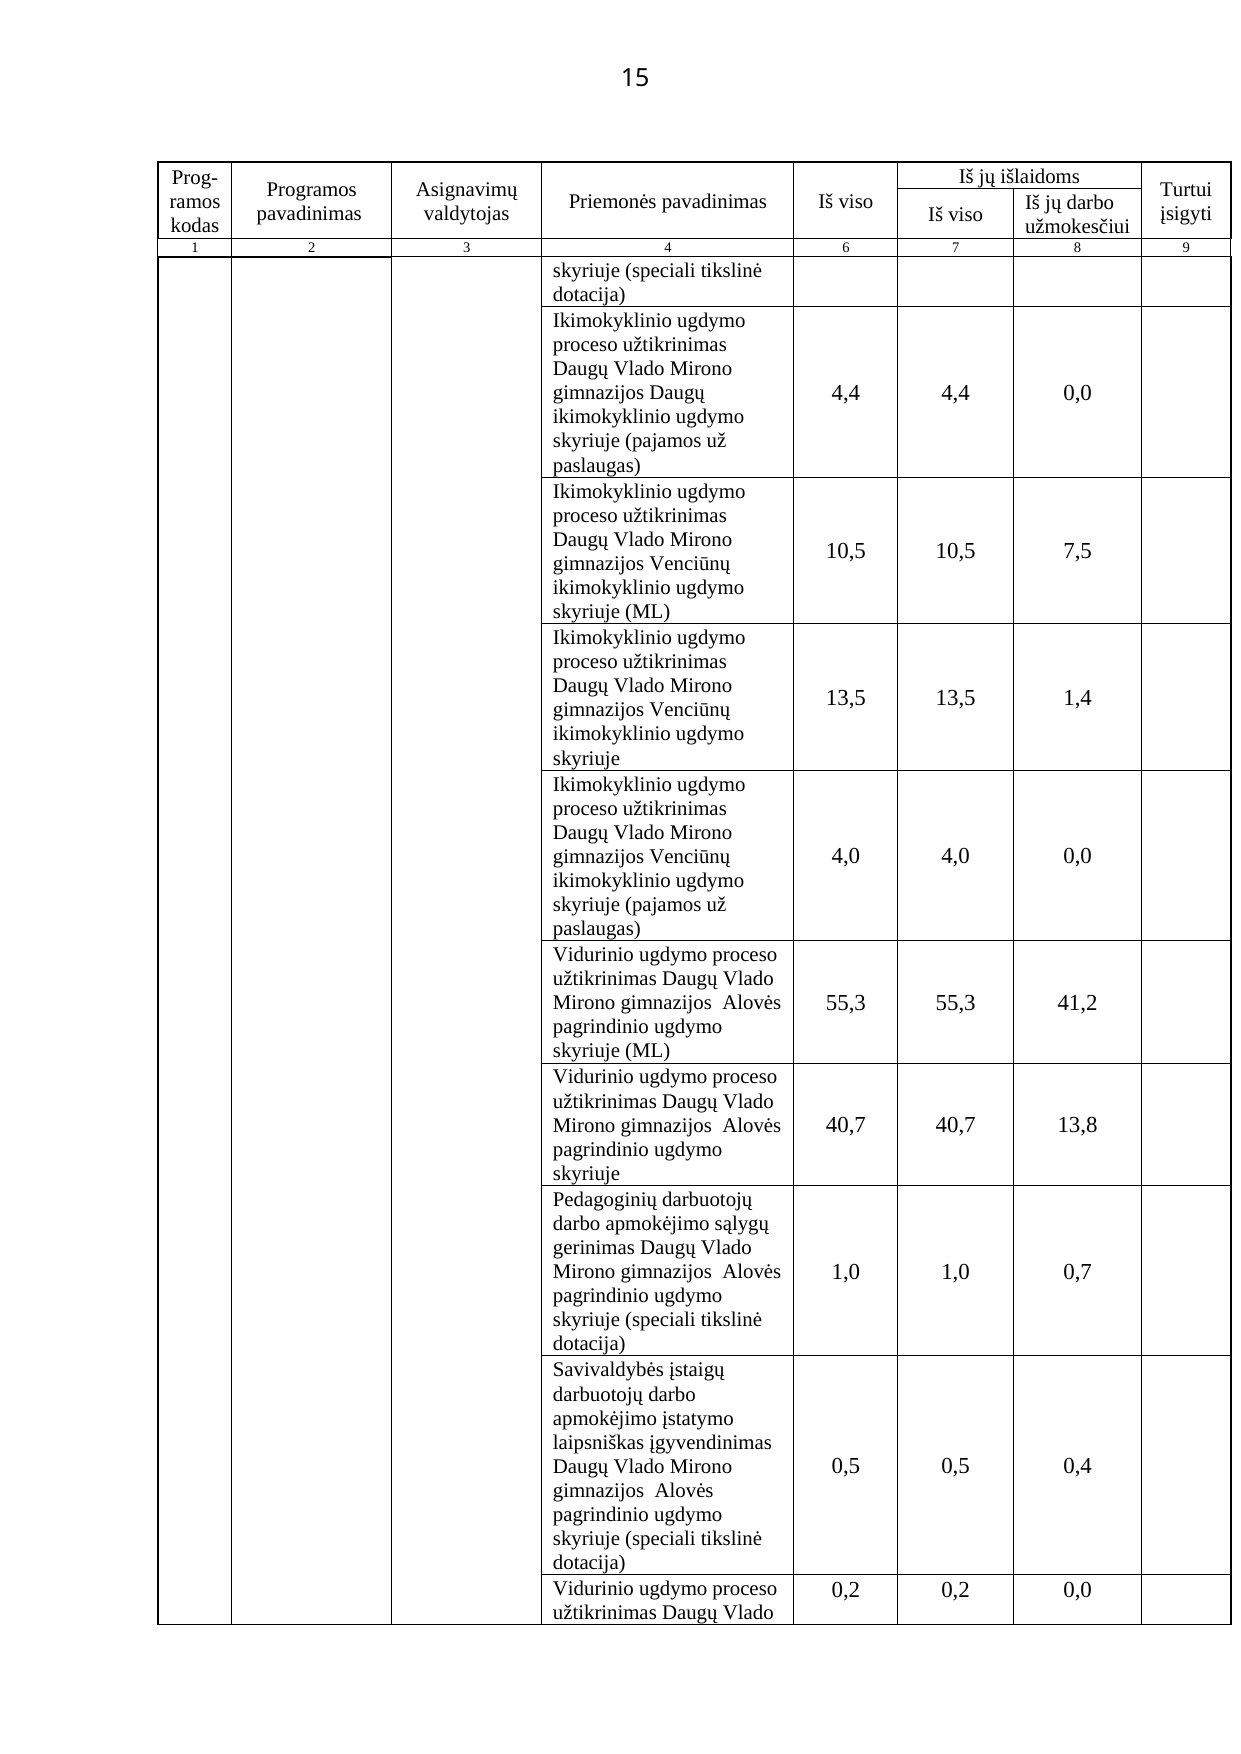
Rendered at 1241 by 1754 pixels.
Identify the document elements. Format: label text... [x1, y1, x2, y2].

table_cell 3 [392, 239, 541, 256]
table_cell 0,5 [794, 1356, 897, 1574]
table_cell 9 [1142, 239, 1230, 256]
table_cell 13,5 [898, 624, 1013, 769]
table_cell 0,7 [1014, 1186, 1141, 1355]
table_cell [1142, 1064, 1230, 1185]
table_cell Iš viso [898, 189, 1013, 238]
table_cell 4 [542, 239, 793, 256]
table_cell 0,0 [1014, 1575, 1141, 1624]
table_cell 0,4 [1014, 1356, 1141, 1574]
table_cell Vidurinio ugdymo proceso užtikrinimas Daugų Vlado Mirono gimnazijos Alovės pagrindinio ugdymo skyriuje [542, 1064, 793, 1185]
table_header Programos pavadinimas [232, 163, 391, 238]
table_header Iš jų išlaidoms [898, 163, 1141, 188]
table_cell 4,4 [898, 307, 1013, 477]
table_cell skyriuje (speciali tikslinė dotacija) [542, 257, 793, 306]
table_cell 1 [158, 239, 231, 256]
table_cell Savivaldybės įstaigų darbuotojų darbo apmokėjimo įstatymo laipsniškas įgyvendinimas Daugų Vlado Mirono gimnazijos Alovės pagrindinio ugdymo skyriuje (speciali tikslinė dotacija) [542, 1356, 793, 1574]
table_cell 7,5 [1014, 478, 1141, 623]
table_cell 10,5 [898, 478, 1013, 623]
table_cell [794, 257, 897, 306]
table_cell 0,2 [898, 1575, 1013, 1624]
table_cell Vidurinio ugdymo proceso užtikrinimas Daugų Vlado [542, 1575, 793, 1624]
table_cell [1142, 478, 1230, 623]
table_cell 8 [1014, 239, 1141, 256]
table_cell 55,3 [898, 941, 1013, 1062]
table_header Prog-ramos kodas [159, 163, 231, 238]
table_cell 55,3 [794, 941, 897, 1062]
table_cell Pedagoginių darbuotojų darbo apmokėjimo sąlygų gerinimas Daugų Vlado Mirono gimnazijos Alovės pagrindinio ugdymo skyriuje (speciali tikslinė dotacija) [542, 1186, 793, 1355]
table_cell [898, 257, 1013, 306]
table_header Priemonės pavadinimas [542, 163, 793, 238]
table_cell Ikimokyklinio ugdymo proceso užtikrinimas Daugų Vlado Mirono gimnazijos Venciūnų ikimokyklinio ugdymo skyriuje [542, 624, 793, 769]
table_cell 1,4 [1014, 624, 1141, 769]
table_header Iš viso [794, 163, 897, 238]
table_cell [1142, 257, 1230, 306]
table_cell 0,2 [794, 1575, 897, 1624]
table_cell 6 [794, 239, 897, 256]
table_cell Ikimokyklinio ugdymo proceso užtikrinimas Daugų Vlado Mirono gimnazijos Venciūnų ikimokyklinio ugdymo skyriuje (pajamos už paslaugas) [542, 771, 793, 940]
table_cell [1142, 307, 1230, 477]
table_cell [1142, 624, 1230, 769]
table_cell 0,0 [1014, 307, 1141, 477]
table_cell 13,5 [794, 624, 897, 769]
table_header Turtui įsigyti [1142, 163, 1230, 238]
table_cell 40,7 [898, 1064, 1013, 1185]
table_cell [1014, 257, 1141, 306]
table_cell 40,7 [794, 1064, 897, 1185]
table_cell [1142, 771, 1230, 940]
table_cell 10,5 [794, 478, 897, 623]
table_cell 1,0 [898, 1186, 1013, 1355]
table_cell 4,0 [898, 771, 1013, 940]
table_cell Ikimokyklinio ugdymo proceso užtikrinimas Daugų Vlado Mirono gimnazijos Daugų ikimokyklinio ugdymo skyriuje (pajamos už paslaugas) [542, 307, 793, 477]
table_cell [1142, 1356, 1230, 1574]
table_cell Ikimokyklinio ugdymo proceso užtikrinimas Daugų Vlado Mirono gimnazijos Venciūnų ikimokyklinio ugdymo skyriuje (ML) [542, 478, 793, 623]
table_cell 1,0 [794, 1186, 897, 1355]
table_cell [1142, 941, 1230, 1062]
table_cell Iš jų darbo užmokesčiui [1014, 189, 1141, 238]
table_cell 0,0 [1014, 771, 1141, 940]
table_cell 4,4 [794, 307, 897, 477]
table_header Asignavimų valdytojas [392, 163, 541, 238]
table_cell 4,0 [794, 771, 897, 940]
table_cell Vidurinio ugdymo proceso užtikrinimas Daugų Vlado Mirono gimnazijos Alovės pagrindinio ugdymo skyriuje (ML) [542, 941, 793, 1062]
table_cell [392, 257, 541, 1624]
table_cell 13,8 [1014, 1064, 1141, 1185]
table_cell [159, 258, 231, 1624]
table_cell 7 [898, 239, 1013, 256]
table_cell 2 [232, 239, 391, 256]
table_cell [232, 258, 391, 1624]
table_cell 0,5 [898, 1356, 1013, 1574]
table_cell 41,2 [1014, 941, 1141, 1062]
table_cell [1142, 1186, 1230, 1355]
table_cell [1142, 1575, 1230, 1624]
